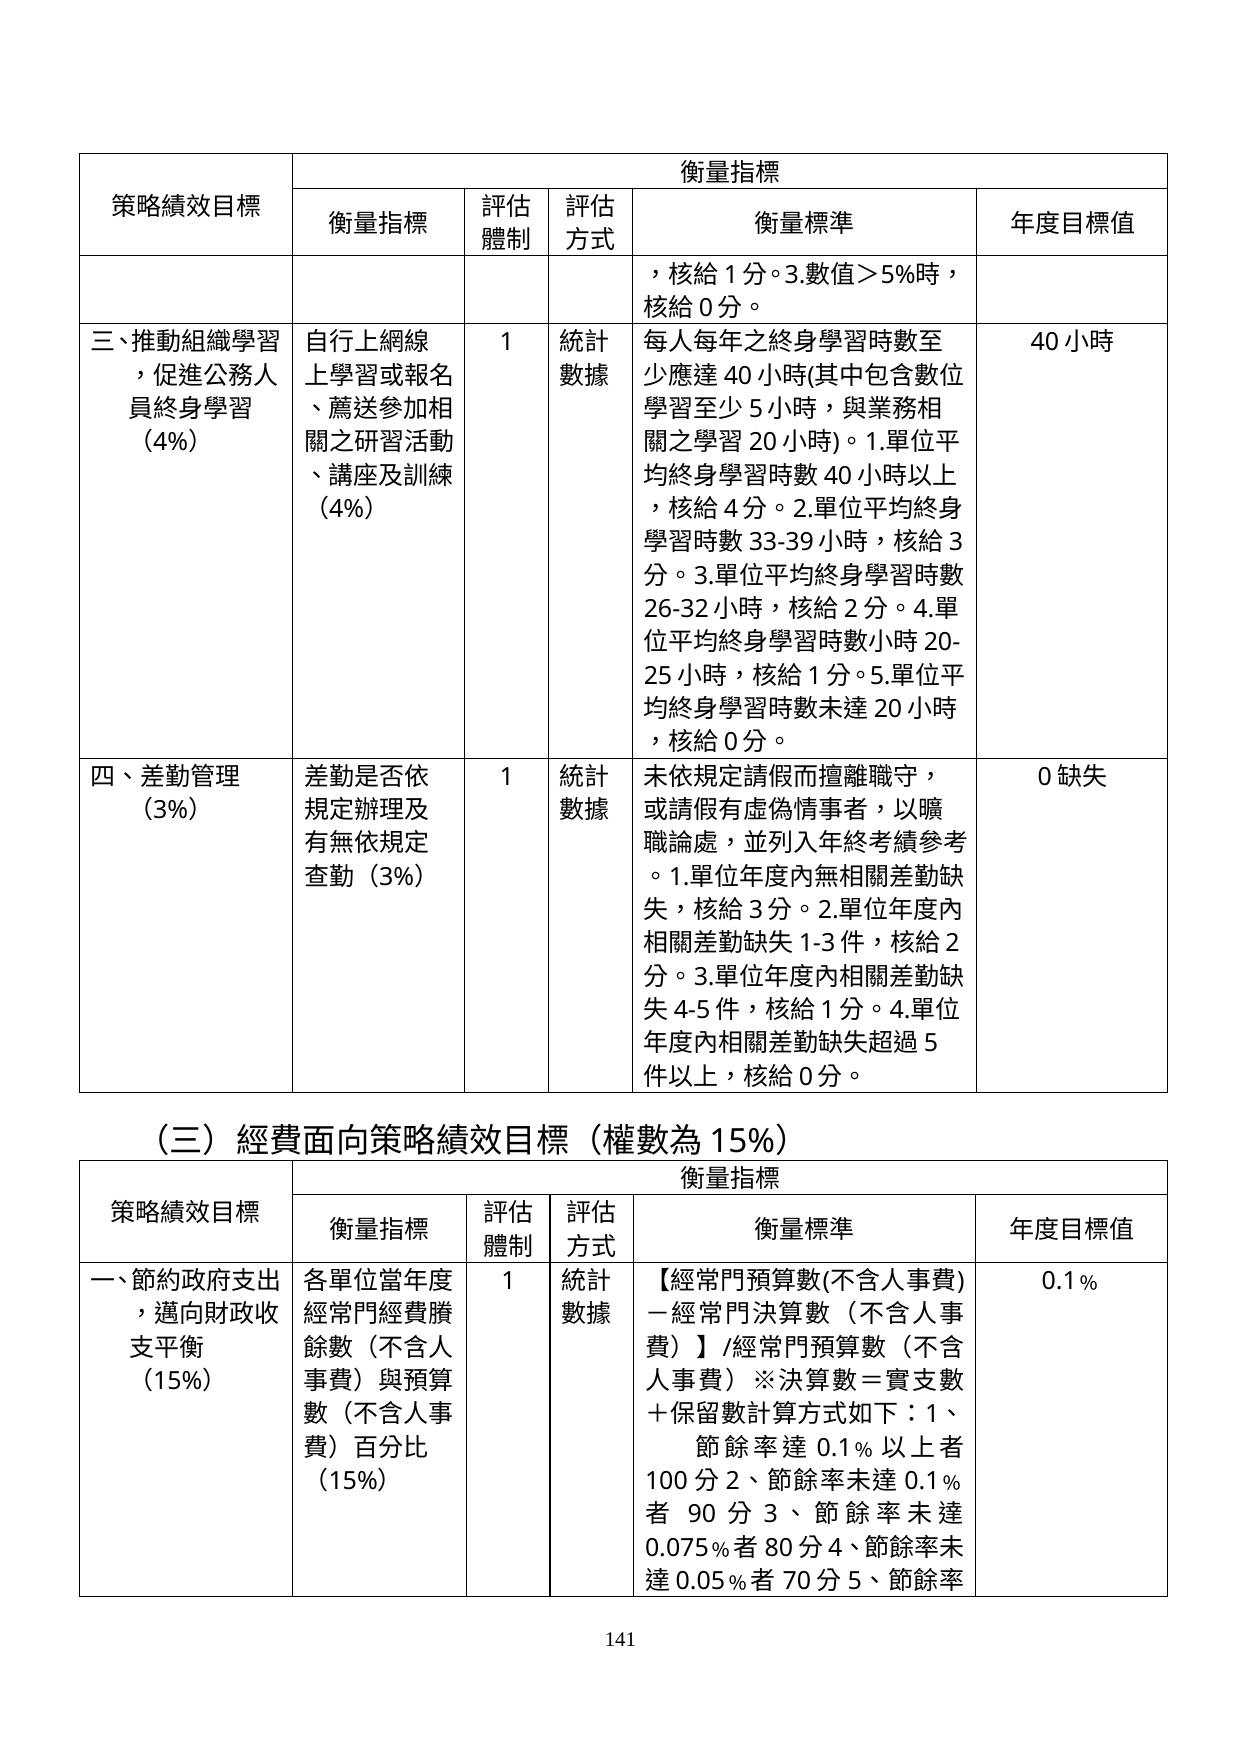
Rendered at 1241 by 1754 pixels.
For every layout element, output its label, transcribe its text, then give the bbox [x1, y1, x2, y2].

table_cell 統計數據 [551, 1263, 633, 1596]
table_cell 年度目標值 [976, 1195, 1167, 1262]
table_cell 差勤是否依規定辦理及有無依規定查勤（3%） [293, 759, 464, 1092]
table_cell [80, 256, 292, 323]
table_cell 統計數據 [549, 759, 632, 1092]
table_cell 自行上網線上學習或報名、薦送參加相關之研習活動、講座及訓練（4%） [293, 324, 464, 757]
table_cell 統計數據 [549, 324, 632, 757]
table_cell 衡量指標 [293, 189, 464, 255]
text （三）經費面向策略績效目標（權數為15%） [136, 1126, 1104, 1159]
table_cell 0缺失 [977, 759, 1167, 1092]
table_cell 衡量標準 [634, 1195, 975, 1262]
table_cell 一、節約政府支出，邁向財政收支平衡 （15%） [80, 1263, 292, 1596]
table_cell [549, 256, 632, 323]
table_cell 40小時 [977, 324, 1167, 757]
table_cell 1 [465, 324, 548, 757]
table_cell 1 [467, 1263, 549, 1596]
table_cell 評估體制 [467, 1195, 549, 1262]
table_cell [465, 256, 548, 323]
table_header 策略績效目標 [80, 154, 292, 255]
table_cell 評估方式 [549, 189, 632, 255]
table_cell ，核給1分。3.數值＞5%時，核給0分。 [633, 256, 976, 323]
table_header 衡量指標 [293, 1161, 1167, 1194]
table_cell 【經常門預算數(不含人事費)－經常門決算數（不含人事費）】/經常門預算數（不含人事費）※決算數＝實支數＋保留數計算方式如下：1、 節餘率達0.1﹪以上者100分2、節餘率未達0.1﹪者 90分3、節餘率未達0.075﹪者 80分4、節餘率未達0.05﹪者 70分5、節餘率 [634, 1263, 975, 1596]
table_cell [293, 256, 464, 323]
table_cell 各單位當年度經常門經費賸餘數（不含人事費）與預算數（不含人事費）百分比 （15%） [293, 1263, 466, 1596]
table_cell 評估方式 [551, 1195, 633, 1262]
table_cell 衡量指標 [293, 1195, 466, 1262]
table_header 策略績效目標 [80, 1161, 292, 1262]
table_cell 每人每年之終身學習時數至少應達40小時(其中包含數位學習至少5小時，與業務相關之學習20小時)。1.單位平均終身學習時數40小時以上，核給4分。2.單位平均終身學習時數33-39小時，核給3分。3.單位平均終身學習時數26-32小時，核給2分。4.單位平均終身學習時數小時20-25小時，核給1分。5.單位平均終身學習時數未達20小時，核給0分。 [633, 324, 976, 757]
table_cell 1 [465, 759, 548, 1092]
table_cell 未依規定請假而擅離職守，或請假有虛偽情事者，以曠職論處，並列入年終考績參考。1.單位年度內無相關差勤缺失，核給3分。2.單位年度內相關差勤缺失1-3件，核給2分。3.單位年度內相關差勤缺失4-5件，核給1分。4.單位年度內相關差勤缺失超過5件以上，核給0分。 [633, 759, 976, 1092]
table_cell 四、差勤管理 （3%） [80, 759, 292, 1092]
table_header 衡量指標 [293, 154, 1167, 188]
table_cell 0.1﹪ [976, 1263, 1167, 1596]
table_cell [977, 256, 1167, 323]
table_cell 評估體制 [465, 189, 548, 255]
table_cell 三、推動組織學習，促進公務人員終身學習 （4%） [80, 324, 292, 757]
table_cell 衡量標準 [633, 189, 976, 255]
table_cell 年度目標值 [977, 189, 1167, 255]
